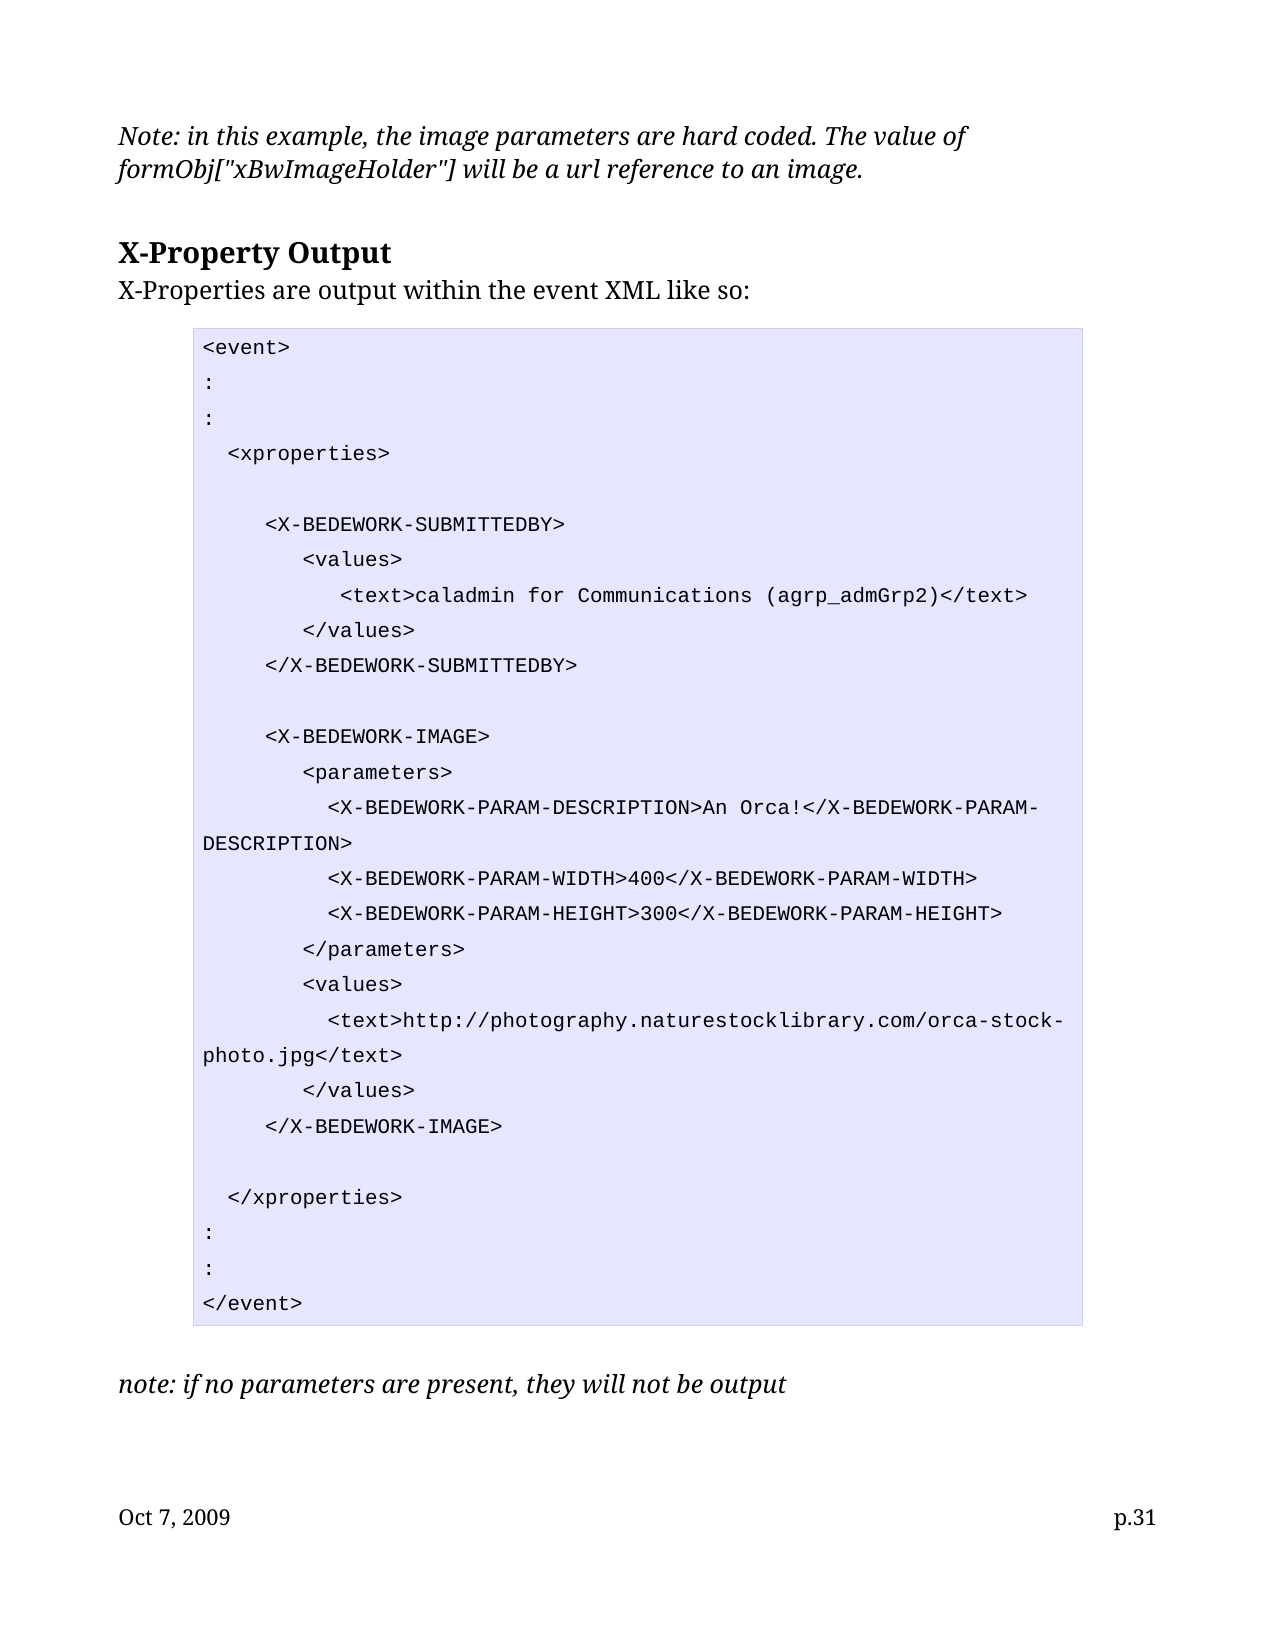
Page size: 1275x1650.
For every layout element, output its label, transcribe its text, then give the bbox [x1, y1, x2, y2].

text <parameters> [194, 753, 1082, 785]
text <event> [194, 329, 1082, 360]
text </X-BEDEWORK-IMAGE> [194, 1107, 1082, 1139]
text <values> [194, 965, 1082, 998]
text : [194, 1248, 1082, 1281]
text note: if no parameters are present, they will not be output [118, 1367, 1157, 1401]
text <values> [194, 540, 1082, 573]
text </X-BEDEWORK-SUBMITTEDBY> [194, 646, 1082, 679]
text : [194, 398, 1082, 431]
text </event> [194, 1284, 1082, 1325]
text <text>http://photography.naturestocklibrary.com/orca-stock-photo.jpg</text> [194, 1001, 1082, 1069]
text Note: in this example, the image parameters are hard coded. The value of formObj["xBwImageHolder"] will be a url reference to an image. [118, 118, 1157, 186]
text </xproperties> [194, 1178, 1082, 1210]
text <X-BEDEWORK-PARAM-HEIGHT>300</X-BEDEWORK-PARAM-HEIGHT> [194, 894, 1082, 927]
text <xproperties> [194, 434, 1082, 467]
text </values> [194, 611, 1082, 644]
text </values> [194, 1071, 1082, 1104]
text : [194, 1213, 1082, 1246]
text <text>caladmin for Communications (agrp_admGrp2)</text> [194, 576, 1082, 608]
text X-Properties are output within the event XML like so: [118, 272, 1157, 307]
text </parameters> [194, 930, 1082, 962]
text <X-BEDEWORK-PARAM-DESCRIPTION>An Orca!</X-BEDEWORK-PARAM-DESCRIPTION> [194, 788, 1082, 856]
text : [194, 363, 1082, 396]
text <X-BEDEWORK-IMAGE> [194, 717, 1082, 750]
text <X-BEDEWORK-SUBMITTEDBY> [194, 505, 1082, 537]
subtitle X-Property Output [118, 233, 1157, 272]
text <X-BEDEWORK-PARAM-WIDTH>400</X-BEDEWORK-PARAM-WIDTH> [194, 859, 1082, 892]
